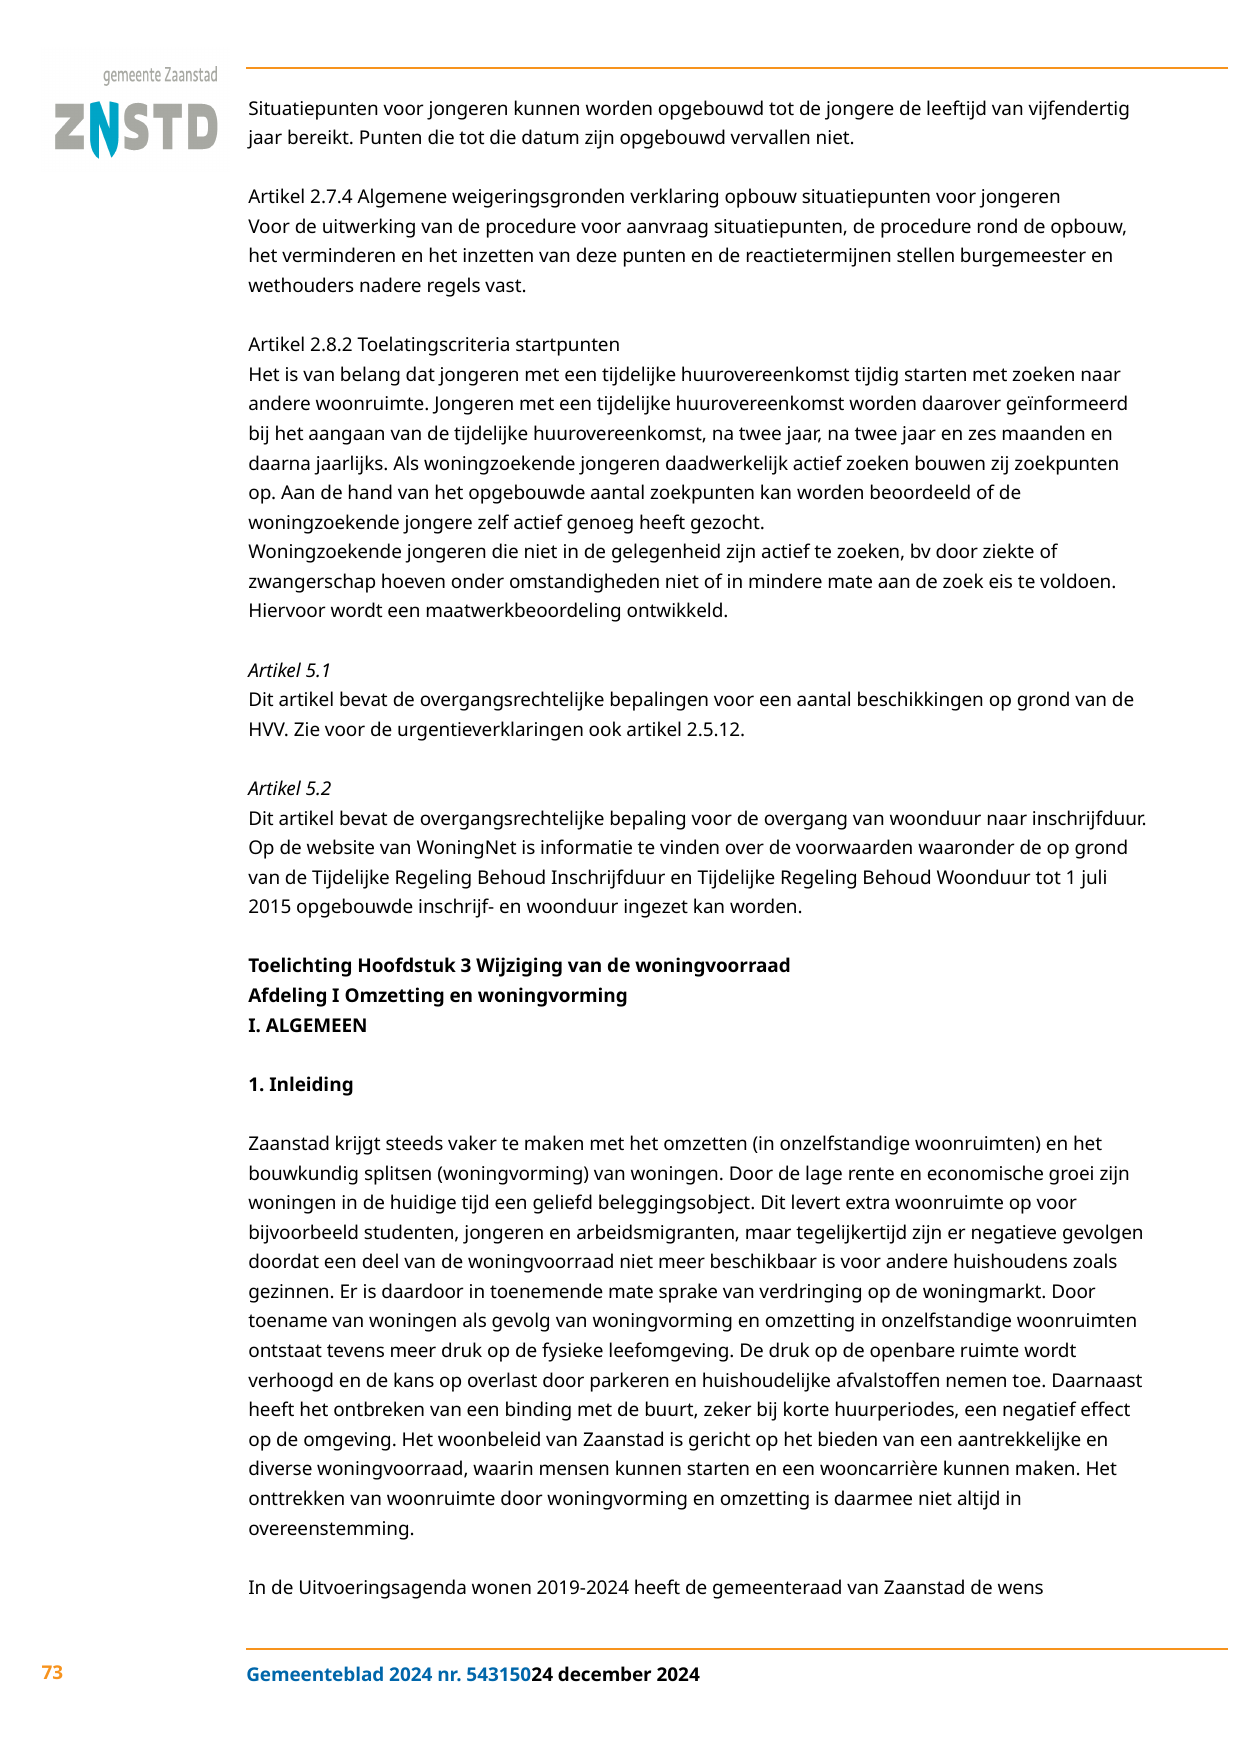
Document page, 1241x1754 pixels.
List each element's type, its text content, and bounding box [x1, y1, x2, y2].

text Artikel 2.7.4 Algemene weigeringsgronden verklaring opbouw situatiepunten voor jongeren [248, 183, 1152, 209]
text Situatiepunten voor jongeren kunnen worden opgebouwd tot de jongere de leeftijd van vijfendertig jaar bereikt. Punten die tot die datum zijn opgebouwd vervallen niet. [248, 95, 1152, 150]
text Woningzoekende jongeren die niet in de gelegenheid zijn actief te zoeken, bv door ziekte of zwangerschap hoeven onder omstandigheden niet of in mindere mate aan de zoek eis te voldoen. Hiervoor wordt een maatwerkbeoordeling ontwikkeld. [248, 538, 1152, 623]
text Artikel 5.2 [248, 775, 1152, 801]
text Artikel 5.1 [248, 657, 1152, 683]
text Dit artikel bevat de overgangsrechtelijke bepaling voor de overgang van woonduur naar inschrijfduur. Op de website van WoningNet is informatie te vinden over de voorwaarden waaronder de op grond van de Tijdelijke Regeling Behoud Inschrijfduur en Tijdelijke Regeling Behoud Woonduur tot 1 juli 2015 opgebouwde inschrijf- en woonduur ingezet kan worden. [248, 805, 1152, 919]
text Toelichting Hoofdstuk 3 Wijziging van de woningvoorraad [248, 953, 1152, 978]
text Het is van belang dat jongeren met een tijdelijke huurovereenkomst tijdig starten met zoeken naar andere woonruimte. Jongeren met een tijdelijke huurovereenkomst worden daarover geïnformeerd bij het aangaan van de tijdelijke huurovereenkomst, na twee jaar, na twee jaar en zes maanden en daarna jaarlijks. Als woningzoekende jongeren daadwerkelijk actief zoeken bouwen zij zoekpunten op. Aan de hand van het opgebouwde aantal zoekpunten kan worden beoordeeld of de woningzoekende jongere zelf actief genoeg heeft gezocht. [248, 361, 1152, 535]
text Afdeling I Omzetting en woningvorming [248, 982, 1152, 1008]
text Artikel 2.8.2 Toelatingscriteria startpunten [248, 331, 1152, 357]
text I. ALGEMEEN [248, 1012, 1152, 1038]
text In de Uitvoeringsagenda wonen 2019-2024 heeft de gemeenteraad van Zaanstad de wens [248, 1574, 1152, 1600]
text Dit artikel bevat de overgangsrechtelijke bepalingen voor een aantal beschikkingen op grond van de HVV. Zie voor de urgentieverklaringen ook artikel 2.5.12. [248, 686, 1152, 742]
picture [41, 47, 231, 172]
text 1. Inleiding [248, 1071, 1152, 1097]
text Voor de uitwerking van de procedure voor aanvraag situatiepunten, de procedure rond de opbouw, het verminderen en het inzetten van deze punten en de reactietermijnen stellen burgemeester en wethouders nadere regels vast. [248, 213, 1152, 298]
text Zaanstad krijgt steeds vaker te maken met het omzetten (in onzelfstandige woonruimten) en het bouwkundig splitsen (woningvorming) van woningen. Door de lage rente en economische groei zijn woningen in de huidige tijd een geliefd beleggingsobject. Dit levert extra woonruimte op voor bijvoorbeeld studenten, jongeren en arbeidsmigranten, maar tegelijkertijd zijn er negatieve gevolgen doordat een deel van de woningvoorraad niet meer beschikbaar is voor andere huishoudens zoals gezinnen. Er is daardoor in toenemende mate sprake van verdringing op de woningmarkt. Door toename van woningen als gevolg van woningvorming en omzetting in onzelfstandige woonruimten ontstaat tevens meer druk op de fysieke leefomgeving. De druk op de openbare ruimte wordt verhoogd en de kans op overlast door parkeren en huishoudelijke afvalstoffen nemen toe. Daarnaast heeft het ontbreken van een binding met de buurt, zeker bij korte huurperiodes, een negatief effect op de omgeving. Het woonbeleid van Zaanstad is gericht op het bieden van een aantrekkelijke en diverse woningvoorraad, waarin mensen kunnen starten en een wooncarrière kunnen maken. Het onttrekken van woonruimte door woningvorming en omzetting is daarmee niet altijd in overeenstemming. [248, 1130, 1152, 1541]
